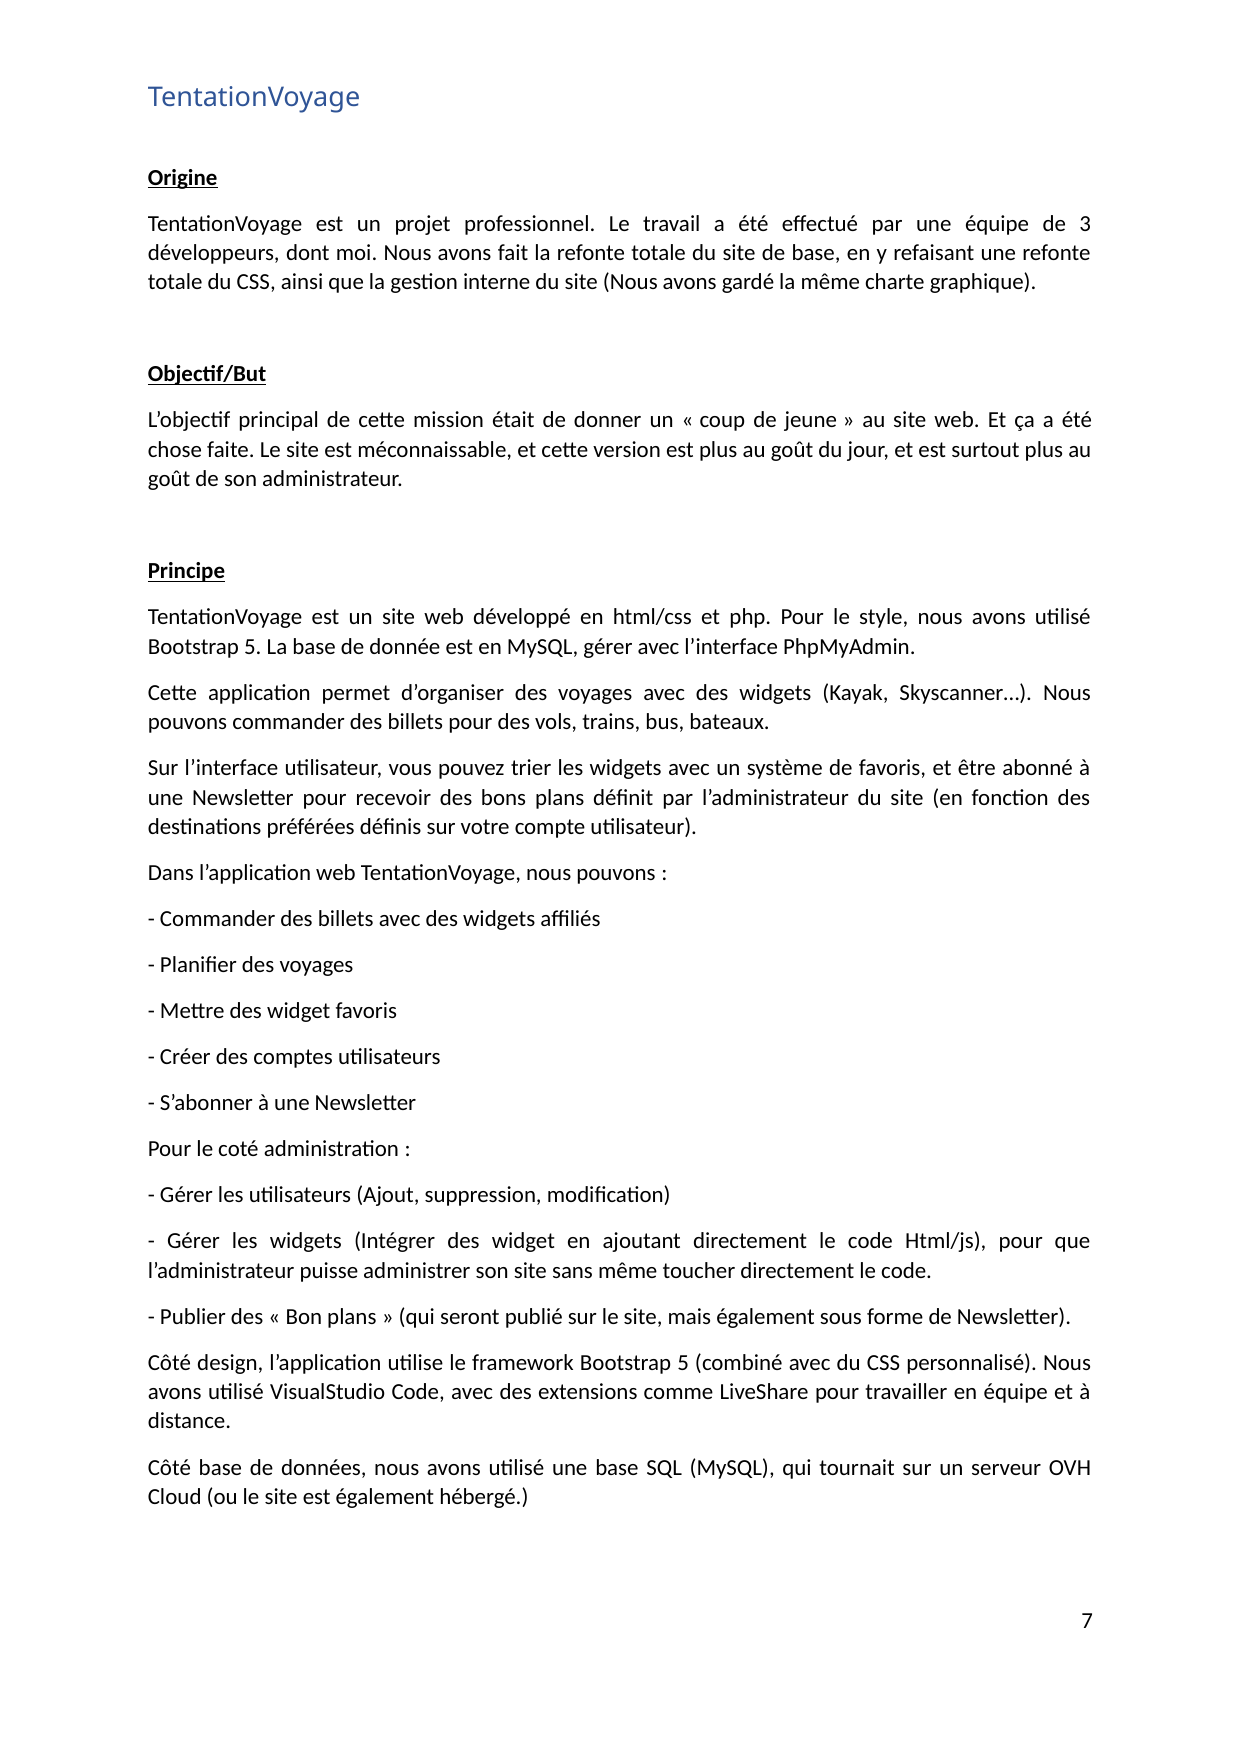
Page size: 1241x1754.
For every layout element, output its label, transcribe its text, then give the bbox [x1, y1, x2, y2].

subtitle TentationVoyage [148, 78, 1093, 115]
text Objectif/But [148, 359, 1093, 387]
text - Gérer les utilisateurs (Ajout, suppression, modification) [148, 1180, 1093, 1208]
text - Planifier des voyages [148, 950, 1093, 978]
text - S’abonner à une Newsletter [148, 1088, 1093, 1116]
text Pour le coté administration : [148, 1134, 1093, 1162]
text Sur l’interface utilisateur, vous pouvez trier les widgets avec un système de favoris, et être abonné à une Newsletter pour recevoir des bons plans définit par l’administrateur du site (en fonction des destinations préférées définis sur votre compte utilisateur). [148, 753, 1093, 840]
text Principe [148, 556, 1093, 584]
text - Gérer les widgets (Intégrer des widget en ajoutant directement le code Html/js), pour que l’administrateur puisse administrer son site sans même toucher directement le code. [148, 1226, 1093, 1284]
text Côté base de données, nous avons utilisé une base SQL (MySQL), qui tournait sur un serveur OVH Cloud (ou le site est également hébergé.) [148, 1453, 1093, 1510]
text Côté design, l’application utilise le framework Bootstrap 5 (combiné avec du CSS personnalisé). Nous avons utilisé VisualStudio Code, avec des extensions comme LiveShare pour travailler en équipe et à distance. [148, 1348, 1093, 1434]
text Origine [148, 163, 1093, 191]
text L’objectif principal de cette mission était de donner un « coup de jeune » au site web. Et ça a été chose faite. Le site est méconnaissable, et cette version est plus au goût du jour, et est surtout plus au goût de son administrateur. [148, 406, 1093, 492]
text Cette application permet d’organiser des voyages avec des widgets (Kayak, Skyscanner…). Nous pouvons commander des billets pour des vols, trains, bus, bateaux. [148, 678, 1093, 735]
text TentationVoyage est un projet professionnel. Le travail a été effectué par une équipe de 3 développeurs, dont moi. Nous avons fait la refonte totale du site de base, en y refaisant une refonte totale du CSS, ainsi que la gestion interne du site (Nous avons gardé la même charte graphique). [148, 209, 1093, 295]
text - Commander des billets avec des widgets affiliés [148, 904, 1093, 932]
text Dans l’application web TentationVoyage, nous pouvons : [148, 858, 1093, 886]
text - Publier des « Bon plans » (qui seront publié sur le site, mais également sous forme de Newsletter). [148, 1302, 1093, 1330]
text - Créer des comptes utilisateurs [148, 1042, 1093, 1070]
text - Mettre des widget favoris [148, 996, 1093, 1024]
text TentationVoyage est un site web développé en html/css et php. Pour le style, nous avons utilisé Bootstrap 5. La base de donnée est en MySQL, gérer avec l’interface PhpMyAdmin. [148, 602, 1093, 660]
